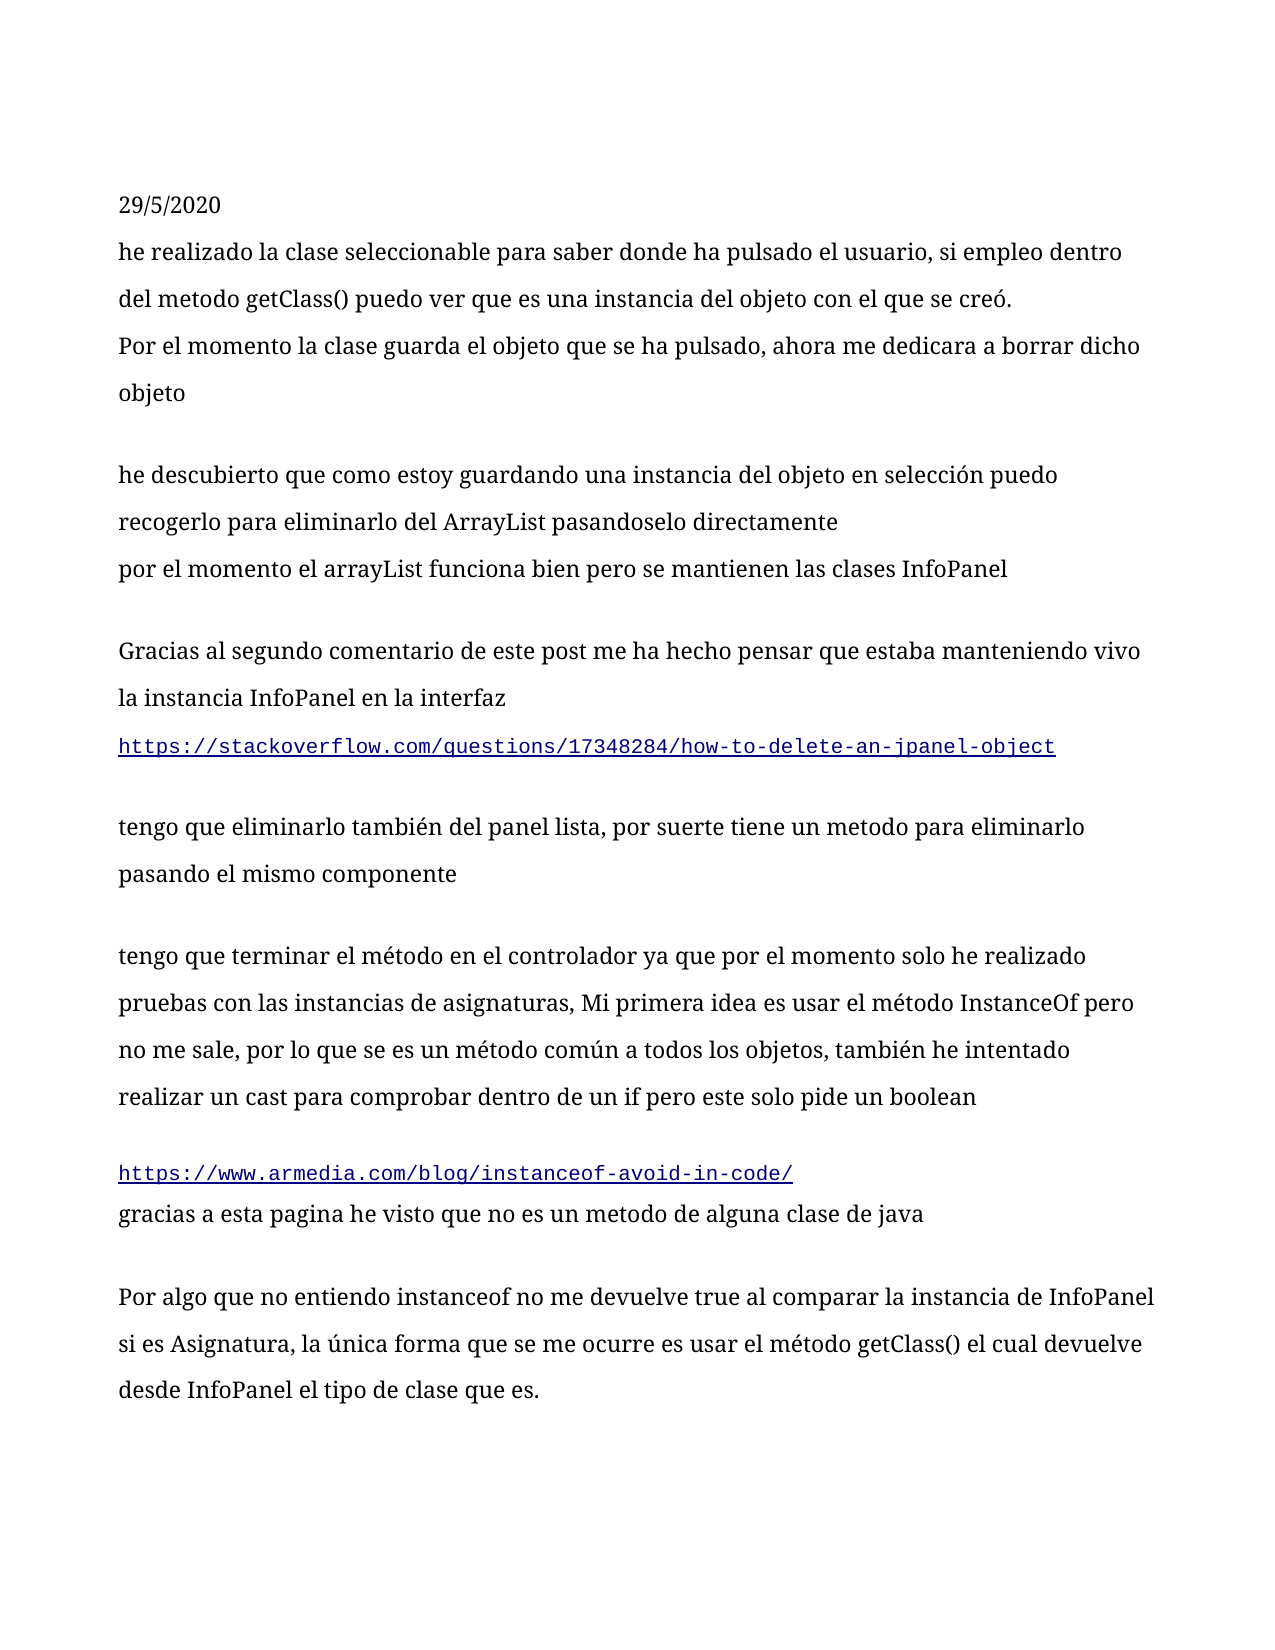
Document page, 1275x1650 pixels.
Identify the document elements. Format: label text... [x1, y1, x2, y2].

text por el momento el arrayList funciona bien pero se mantienen las clases InfoPanel [118, 552, 1157, 584]
text Por algo que no entiendo instanceof no me devuelve true al comparar la instancia de InfoPanel si es Asignatura, la única forma que se me ocurre es usar el método getClass() el cual devuelve desde InfoPanel el tipo de clase que es. [118, 1281, 1157, 1406]
text https://www.armedia.com/blog/instanceof-avoid-in-code/ [118, 1163, 1157, 1187]
text tengo que terminar el método en el controlador ya que por el momento solo he realizado pruebas con las instancias de asignaturas, Mi primera idea es usar el método InstanceOf pero no me sale, por lo que se es un método común a todos los objetos, también he intentado realizar un cast para comprobar dentro de un if pero este solo pide un boolean [118, 940, 1157, 1112]
text Por el momento la clase guarda el objeto que se ha pulsado, ahora me dedicara a borrar dicho objeto [118, 329, 1157, 408]
text he descubierto que como estoy guardando una instancia del objeto en selección puedo recogerlo para eliminarlo del ArrayList pasandoselo directamente [118, 459, 1157, 537]
text gracias a esta pagina he visto que no es un metodo de alguna clase de java [118, 1198, 1157, 1229]
text he realizado la clase seleccionable para saber donde ha pulsado el usuario, si empleo dentro del metodo getClass() puedo ver que es una instancia del objeto con el que se creó. [118, 236, 1157, 314]
text tengo que eliminarlo también del panel lista, por suerte tiene un metodo para eliminarlo pasando el mismo componente [118, 811, 1157, 889]
text https://stackoverflow.com/questions/17348284/how-to-delete-an-jpanel-object [118, 728, 1157, 760]
text 29/5/2020 [118, 189, 1157, 220]
text Gracias al segundo comentario de este post me ha hecho pensar que estaba manteniendo vivo la instancia InfoPanel en la interfaz [118, 635, 1157, 713]
